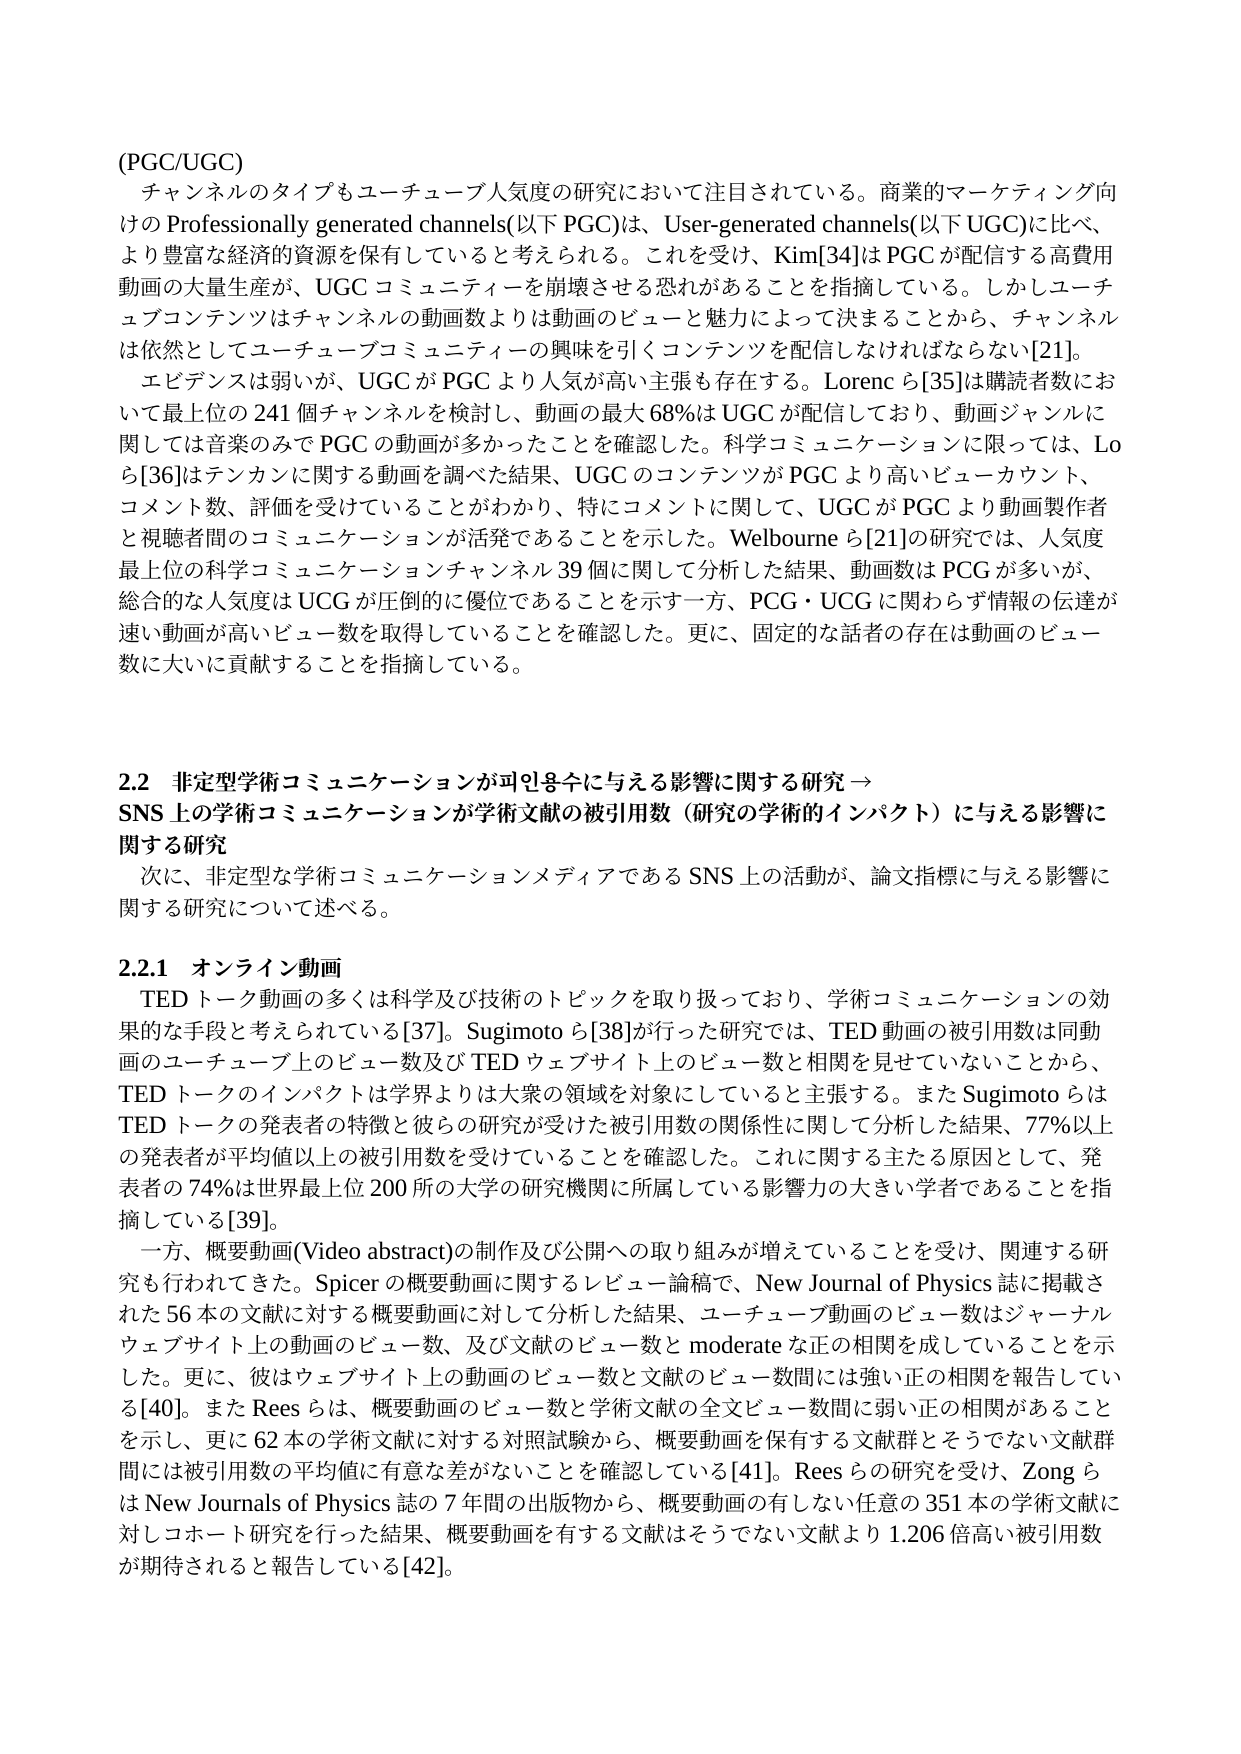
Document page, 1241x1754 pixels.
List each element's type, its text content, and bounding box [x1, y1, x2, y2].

text 2.2 非定型学術コミュニケーションが피인용수に与える影響に関する研究 → [118, 765, 1122, 797]
text 次に、非定型な学術コミュニケーションメディアであるSNS上の活動が、論文指標に与える影響に関する研究について述べる。 [118, 859, 1122, 922]
text チャンネルのタイプもユーチューブ人気度の研究において注目されている。商業的マーケティング向けのProfessionally generated channels(以下PGC)は、User-generated channels(以下UGC)に比べ、より豊富な経済的資源を保有していると考えられる。これを受け、Kim[34]はPGCが配信する高費用動画の大量生産が、UGCコミュニティーを崩壊させる恐れがあることを指摘している。しかしユーチュブコンテンツはチャンネルの動画数よりは動画のビューと魅力によって決まることから、チャンネルは依然としてユーチューブコミュニティーの興味を引くコンテンツを配信しなければならない[21]。 [118, 176, 1122, 364]
text 一方、概要動画(Video abstract)の制作及び公開への取り組みが増えていることを受け、関連する研究も行われてきた。Spicerの概要動画に関するレビュー論稿で、New Journal of Physics誌に掲載された56本の文献に対する概要動画に対して分析した結果、ユーチューブ動画のビュー数はジャーナルウェブサイト上の動画のビュー数、及び文献のビュー数とmoderateな正の相関を成していることを示した。更に、彼はウェブサイト上の動画のビュー数と文献のビュー数間には強い正の相関を報告している[40]。またReesらは、概要動画のビュー数と学術文献の全文ビュー数間に弱い正の相関があることを示し、更に62本の学術文献に対する対照試験から、概要動画を保有する文献群とそうでない文献群間には被引用数の平均値に有意な差がないことを確認している[41]。Reesらの研究を受け、ZongらはNew Journals of Physics誌の7年間の出版物から、概要動画の有しない任意の351本の学術文献に対しコホート研究を行った結果、概要動画を有する文献はそうでない文献より1.206倍高い被引用数が期待されると報告している[42]。 [118, 1234, 1122, 1580]
text 2.2.1 オンライン動画 [118, 951, 1122, 983]
text TEDトーク動画の多くは科学及び技術のトピックを取り扱っており、学術コミュニケーションの効果的な手段と考えられている[37]。Sugimotoら[38]が行った研究では、TED動画の被引用数は同動画のユーチューブ上のビュー数及びTEDウェブサイト上のビュー数と相関を見せていないことから、TEDトークのインパクトは学界よりは大衆の領域を対象にしていると主張する。またSugimotoらはTEDトークの発表者の特徴と彼らの研究が受けた被引用数の関係性に関して分析した結果、77%以上の発表者が平均値以上の被引用数を受けていることを確認した。これに関する主たる原因として、発表者の74%は世界最上位200所の大学の研究機関に所属している影響力の大きい学者であることを指摘している[39]。 [118, 983, 1122, 1234]
text (PGC/UGC) [118, 147, 1122, 176]
text SNS上の学術コミュニケーションが学術文献の被引用数（研究の学術的インパクト）に与える影響に関する研究 [118, 797, 1122, 859]
text エビデンスは弱いが、UGCがPGCより人気が高い主張も存在する。Lorencら[35]は購読者数において最上位の241個チャンネルを検討し、動画の最大68%はUGCが配信しており、動画ジャンルに関しては音楽のみでPGCの動画が多かったことを確認した。科学コミュニケーションに限っては、Loら[36]はテンカンに関する動画を調べた結果、UGCのコンテンツがPGCより高いビューカウント、コメント数、評価を受けていることがわかり、特にコメントに関して、UGCがPGCより動画製作者と視聴者間のコミュニケーションが活発であることを示した。Welbourneら[21]の研究では、人気度最上位の科学コミュニケーションチャンネル39個に関して分析した結果、動画数はPCGが多いが、総合的な人気度はUCGが圧倒的に優位であることを示す一方、PCG・UCGに関わらず情報の伝達が速い動画が高いビュー数を取得していることを確認した。更に、固定的な話者の存在は動画のビュー数に大いに貢献することを指摘している。 [118, 364, 1122, 679]
